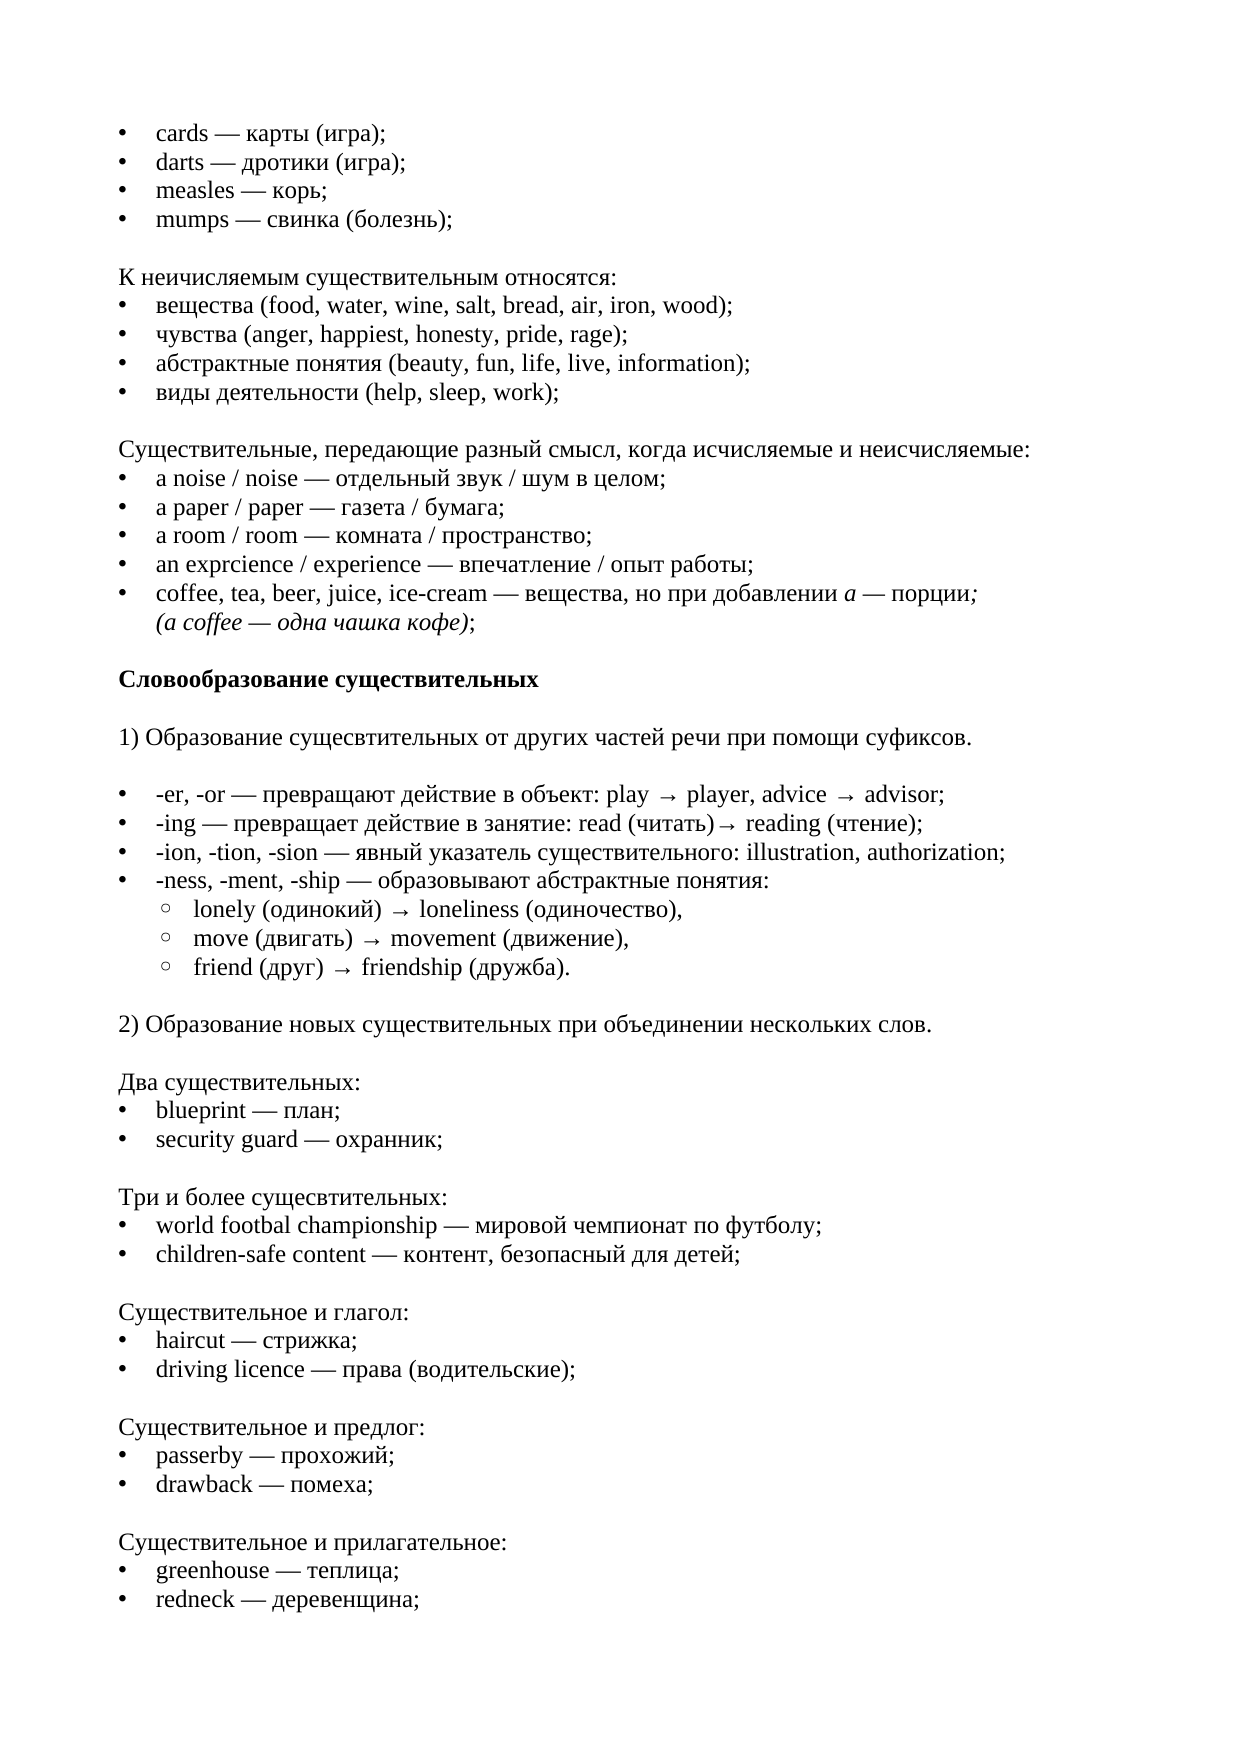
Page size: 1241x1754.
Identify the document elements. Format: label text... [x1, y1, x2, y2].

text Существительное и прилагательное: [118, 1527, 1122, 1556]
text Существительные, передающие разный смысл, когда исчисляемые и неисчисляемые: [118, 434, 1122, 463]
list measles — корь; [118, 176, 1122, 204]
text К неичисляемым существительным относятся: [118, 262, 1122, 291]
list blueprint — план; [118, 1096, 1122, 1124]
text 2) Образование новых существительных при объединении нескольких слов. [118, 1009, 1122, 1038]
list -ion, -tion, -sion — явный указатель существительного: illustration, authorization; [118, 837, 1122, 866]
text Существительное и предлог: [118, 1412, 1122, 1441]
list (a coffee — одна чашка кофе); [118, 607, 1122, 636]
list чувства (anger, happiest, honesty, pride, rage); [118, 319, 1122, 348]
list greenhouse — теплица; [118, 1556, 1122, 1584]
text Два существительных: [118, 1067, 1122, 1096]
list a room / room — комната / пространство; [118, 521, 1122, 549]
list виды деятельности (help, sleep, work); [118, 377, 1122, 406]
list -ness, -ment, -ship — образовывают абстрактные понятия: [118, 866, 1122, 894]
list mumps — свинка (болезнь); [118, 204, 1122, 233]
list a noise / noise — отдельный звук / шум в целом; [118, 463, 1122, 492]
list friend (друг) → friendship (дружба). [156, 952, 1122, 981]
list абстрактные понятия (beauty, fun, life, live, information); [118, 348, 1122, 377]
list coffee, tea, beer, juice, ice-cream — вещества, но при добавлении a — порции; [118, 578, 1122, 607]
list darts — дротики (игра); [118, 147, 1122, 176]
list drawback — помеха; [118, 1469, 1122, 1498]
text Три и более сущесвтительных: [118, 1182, 1122, 1211]
text Словообразование существительных [118, 664, 1122, 693]
list a paper / paper — газета / бумага; [118, 492, 1122, 521]
list -ing — превращает действие в занятие: read (читать)→ reading (чтение); [118, 808, 1122, 837]
list haircut — стрижка; [118, 1326, 1122, 1354]
text Существительное и глагол: [118, 1297, 1122, 1326]
list cards — карты (игра); [118, 118, 1122, 147]
list world footbal championship — мировой чемпионат по футболу; [118, 1211, 1122, 1239]
list move (двигать) → movement (движение), [156, 923, 1122, 952]
list вещества (food, water, wine, salt, bread, air, iron, wood); [118, 291, 1122, 319]
list children-safe content — контент, безопасный для детей; [118, 1239, 1122, 1268]
list an exprcience / experience — впечатление / опыт работы; [118, 549, 1122, 578]
list -er, -or — превращают действие в объект: play → player, advice → advisor; [118, 779, 1122, 808]
list lonely (одинокий) → loneliness (одиночество), [156, 894, 1122, 923]
text 1) Образование сущесвтительных от других частей речи при помощи суфиксов. [118, 722, 1122, 751]
list redneck — деревенщина; [118, 1584, 1122, 1613]
list driving licence — права (водительские); [118, 1354, 1122, 1383]
list passerby — прохожий; [118, 1441, 1122, 1469]
list security guard — охранник; [118, 1124, 1122, 1153]
